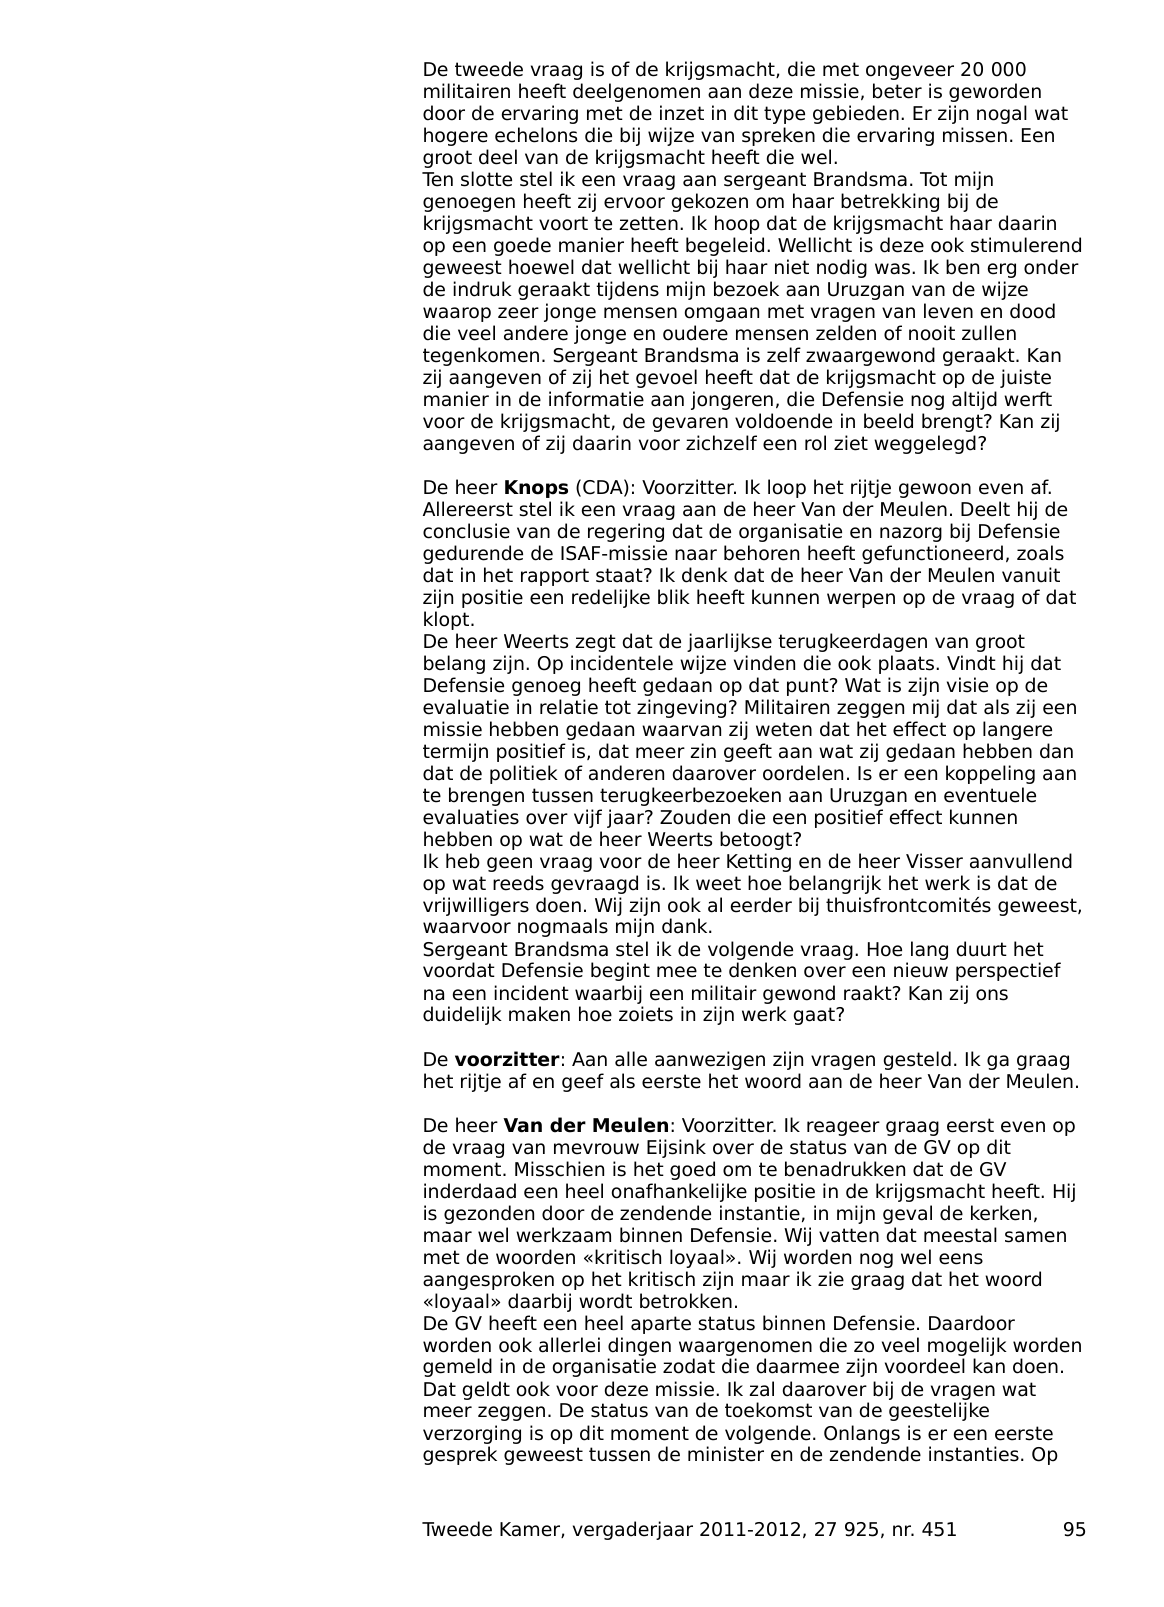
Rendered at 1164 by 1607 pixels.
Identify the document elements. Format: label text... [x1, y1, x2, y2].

text De heer Van der Meulen: Voorzitter. Ik reageer graag eerst even op de vraag van mevrouw Eijsink over de status van de GV op dit moment. Misschien is het goed om te benadrukken dat de GV inderdaad een heel onafhankelijke positie in de krijgsmacht heeft. Hij is gezonden door de zendende instantie, in mijn geval de kerken, maar wel werkzaam binnen Defensie. Wij vatten dat meestal samen met de woorden «kritisch loyaal». Wij worden nog wel eens aangesproken op het kritisch zijn maar ik zie graag dat het woord «loyaal» daarbij wordt betrokken. [422, 1115, 1087, 1312]
text Sergeant Brandsma stel ik de volgende vraag. Hoe lang duurt het voordat Defensie begint mee te denken over een nieuw perspectief na een incident waarbij een militair gewond raakt? Kan zij ons duidelijk maken hoe zoiets in zijn werk gaat? [422, 938, 1087, 1026]
text De tweede vraag is of de krijgsmacht, die met ongeveer 20 000 militairen heeft deelgenomen aan deze missie, beter is geworden door de ervaring met de inzet in dit type gebieden. Er zijn nogal wat hogere echelons die bij wijze van spreken die ervaring missen. Een groot deel van de krijgsmacht heeft die wel. [422, 59, 1087, 169]
text De heer Weerts zegt dat de jaarlijkse terugkeerdagen van groot belang zijn. Op incidentele wijze vinden die ook plaats. Vindt hij dat Defensie genoeg heeft gedaan op dat punt? Wat is zijn visie op de evaluatie in relatie tot zingeving? Militairen zeggen mij dat als zij een missie hebben gedaan waarvan zij weten dat het effect op langere termijn positief is, dat meer zin geeft aan wat zij gedaan hebben dan dat de politiek of anderen daarover oordelen. Is er een koppeling aan te brengen tussen terugkeerbezoeken aan Uruzgan en eventuele evaluaties over vijf jaar? Zouden die een positief effect kunnen hebben op wat de heer Weerts betoogt? [422, 631, 1087, 851]
text De GV heeft een heel aparte status binnen Defensie. Daardoor worden ook allerlei dingen waargenomen die zo veel mogelijk worden gemeld in de organisatie zodat die daarmee zijn voordeel kan doen. Dat geldt ook voor deze missie. Ik zal daarover bij de vragen wat meer zeggen. De status van de toekomst van de geestelijke verzorging is op dit moment de volgende. Onlangs is er een eerste gesprek geweest tussen de minister en de zendende instanties. Op [422, 1312, 1087, 1466]
text Ik heb geen vraag voor de heer Ketting en de heer Visser aanvullend op wat reeds gevraagd is. Ik weet hoe belangrijk het werk is dat de vrijwilligers doen. Wij zijn ook al eerder bij thuisfrontcomités geweest, waarvoor nogmaals mijn dank. [422, 851, 1087, 938]
text De heer Knops (CDA): Voorzitter. Ik loop het rijtje gewoon even af. Allereerst stel ik een vraag aan de heer Van der Meulen. Deelt hij de conclusie van de regering dat de organisatie en nazorg bij Defensie gedurende de ISAF-missie naar behoren heeft gefunctioneerd, zoals dat in het rapport staat? Ik denk dat de heer Van der Meulen vanuit zijn positie een redelijke blik heeft kunnen werpen op de vraag of dat klopt. [422, 477, 1087, 631]
text De voorzitter: Aan alle aanwezigen zijn vragen gesteld. Ik ga graag het rijtje af en geef als eerste het woord aan de heer Van der Meulen. [422, 1048, 1087, 1092]
text Ten slotte stel ik een vraag aan sergeant Brandsma. Tot mijn genoegen heeft zij ervoor gekozen om haar betrekking bij de krijgsmacht voort te zetten. Ik hoop dat de krijgsmacht haar daarin op een goede manier heeft begeleid. Wellicht is deze ook stimulerend geweest hoewel dat wellicht bij haar niet nodig was. Ik ben erg onder de indruk geraakt tijdens mijn bezoek aan Uruzgan van de wijze waarop zeer jonge mensen omgaan met vragen van leven en dood die veel andere jonge en oudere mensen zelden of nooit zullen tegenkomen. Sergeant Brandsma is zelf zwaargewond geraakt. Kan zij aangeven of zij het gevoel heeft dat de krijgsmacht op de juiste manier in de informatie aan jongeren, die Defensie nog altijd werft voor de krijgsmacht, de gevaren voldoende in beeld brengt? Kan zij aangeven of zij daarin voor zichzelf een rol ziet weggelegd? [422, 169, 1087, 455]
